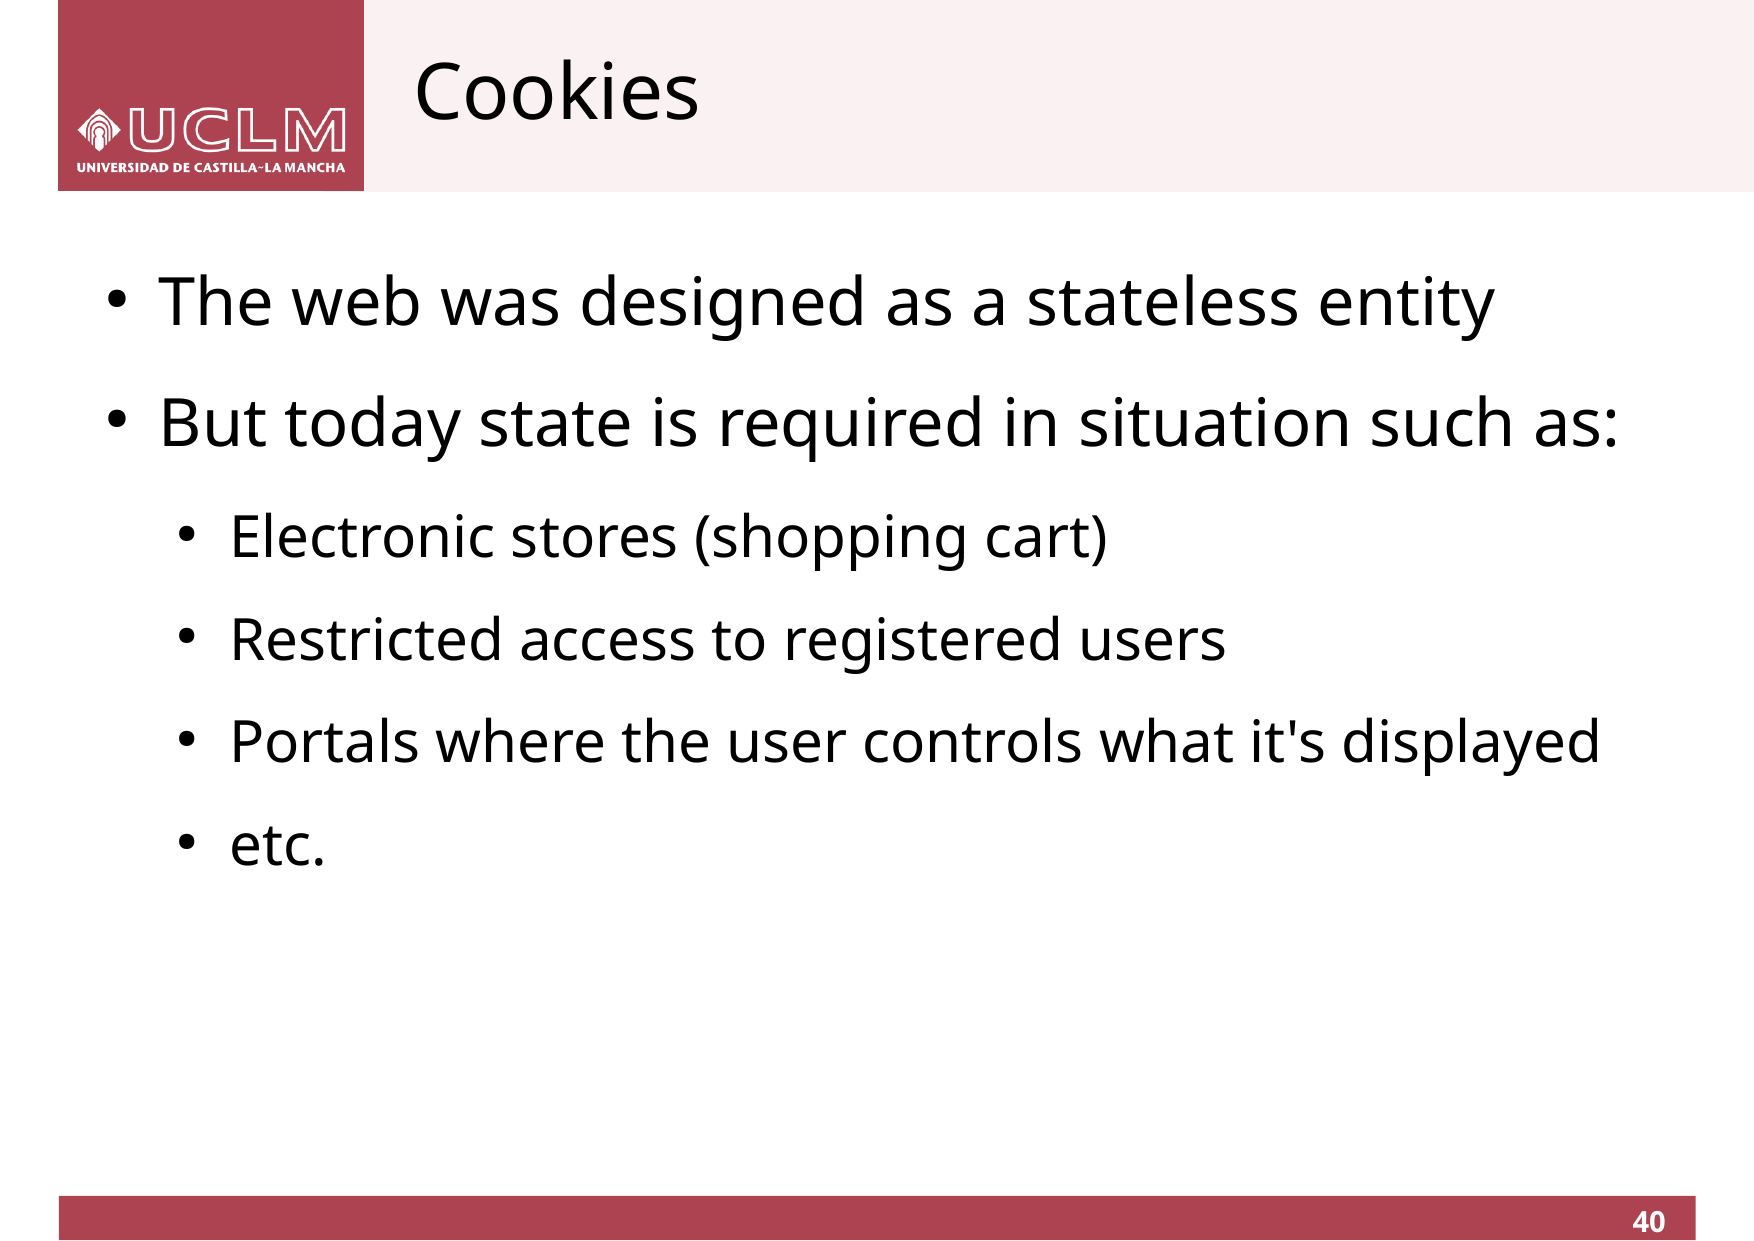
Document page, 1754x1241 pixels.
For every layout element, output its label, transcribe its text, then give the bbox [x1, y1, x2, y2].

picture [58, 0, 364, 191]
list The web was designed as a stateless entity But today state is required in situation such as: Electronic stores (shopping cart) Restricted access to registered users Portals where the user controls what it's displayed etc. [87, 254, 1667, 974]
title Cookies [413, 0, 1667, 198]
